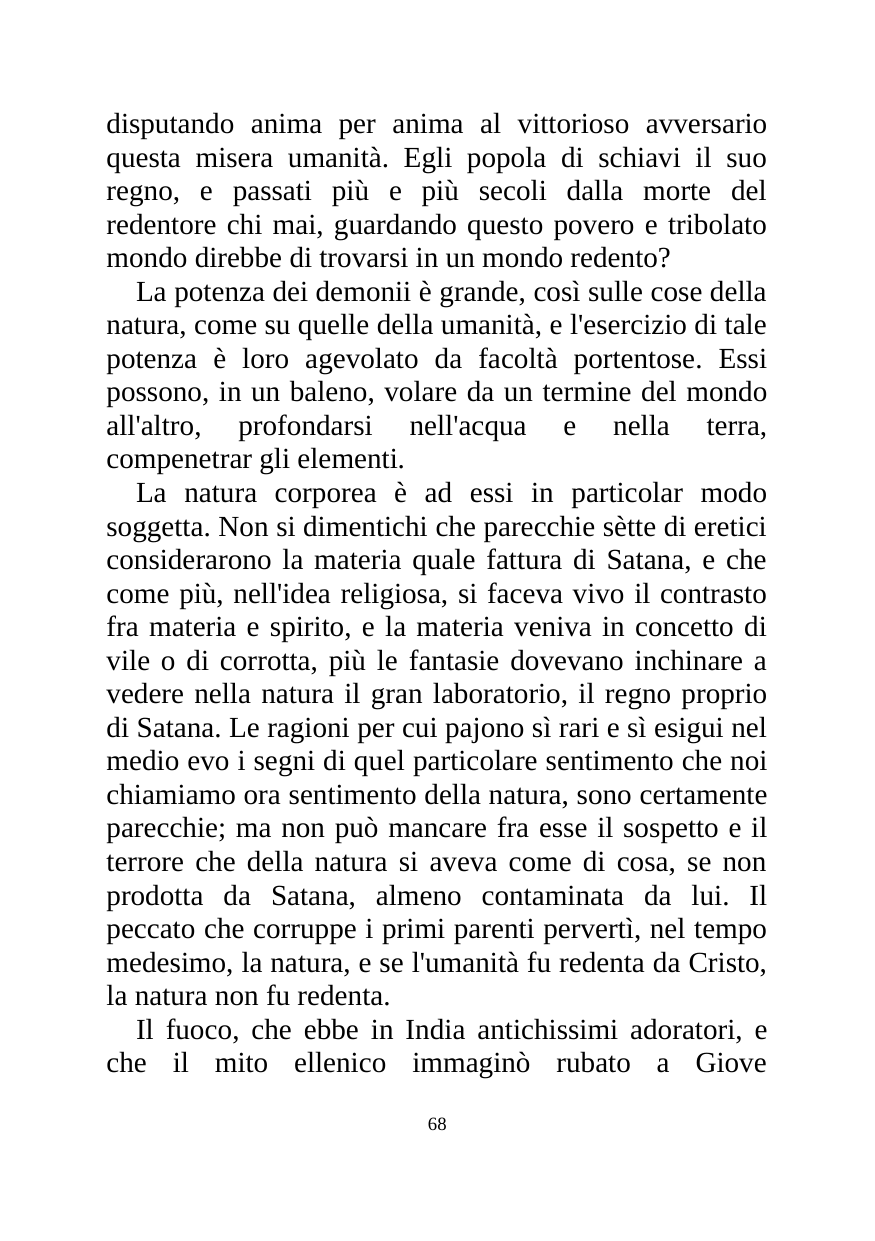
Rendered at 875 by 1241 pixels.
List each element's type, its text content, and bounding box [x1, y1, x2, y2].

text La natura corporea è ad essi in particolar modo soggetta. Non si dimentichi che parecchie sètte di eretici considerarono la materia quale fattura di Satana, e che come più, nell'idea religiosa, si faceva vivo il contrasto fra materia e spirito, e la materia veniva in concetto di vile o di corrotta, più le fantasie dovevano inchinare a vedere nella natura il gran laboratorio, il regno proprio di Satana. Le ragioni per cui pajono sì rari e sì esigui nel medio evo i segni di quel particolare sentimento che noi chiamiamo ora sentimento della natura, sono certamente parecchie; ma non può mancare fra esse il sospetto e il terrore che della natura si aveva come di cosa, se non prodotta da Satana, almeno contaminata da lui. Il peccato che corruppe i primi parenti pervertì, nel tempo medesimo, la natura, e se l'umanità fu redenta da Cristo, la natura non fu redenta. [106, 475, 768, 1012]
text La potenza dei demonii è grande, così sulle cose della natura, come su quelle della umanità, e l'esercizio di tale potenza è loro agevolato da facoltà portentose. Essi possono, in un baleno, volare da un termine del mondo all'altro, profondarsi nell'acqua e nella terra, compenetrar gli elementi. [106, 274, 768, 475]
text Il fuoco, che ebbe in India antichissimi adoratori, e che il mito ellenico immaginò rubato a Giove [106, 1012, 768, 1079]
text disputando anima per anima al vittorioso avversario questa misera umanità. Egli popola di schiavi il suo regno, e passati più e più secoli dalla morte del redentore chi mai, guardando questo povero e tribolato mondo direbbe di trovarsi in un mondo redento? [106, 106, 768, 274]
